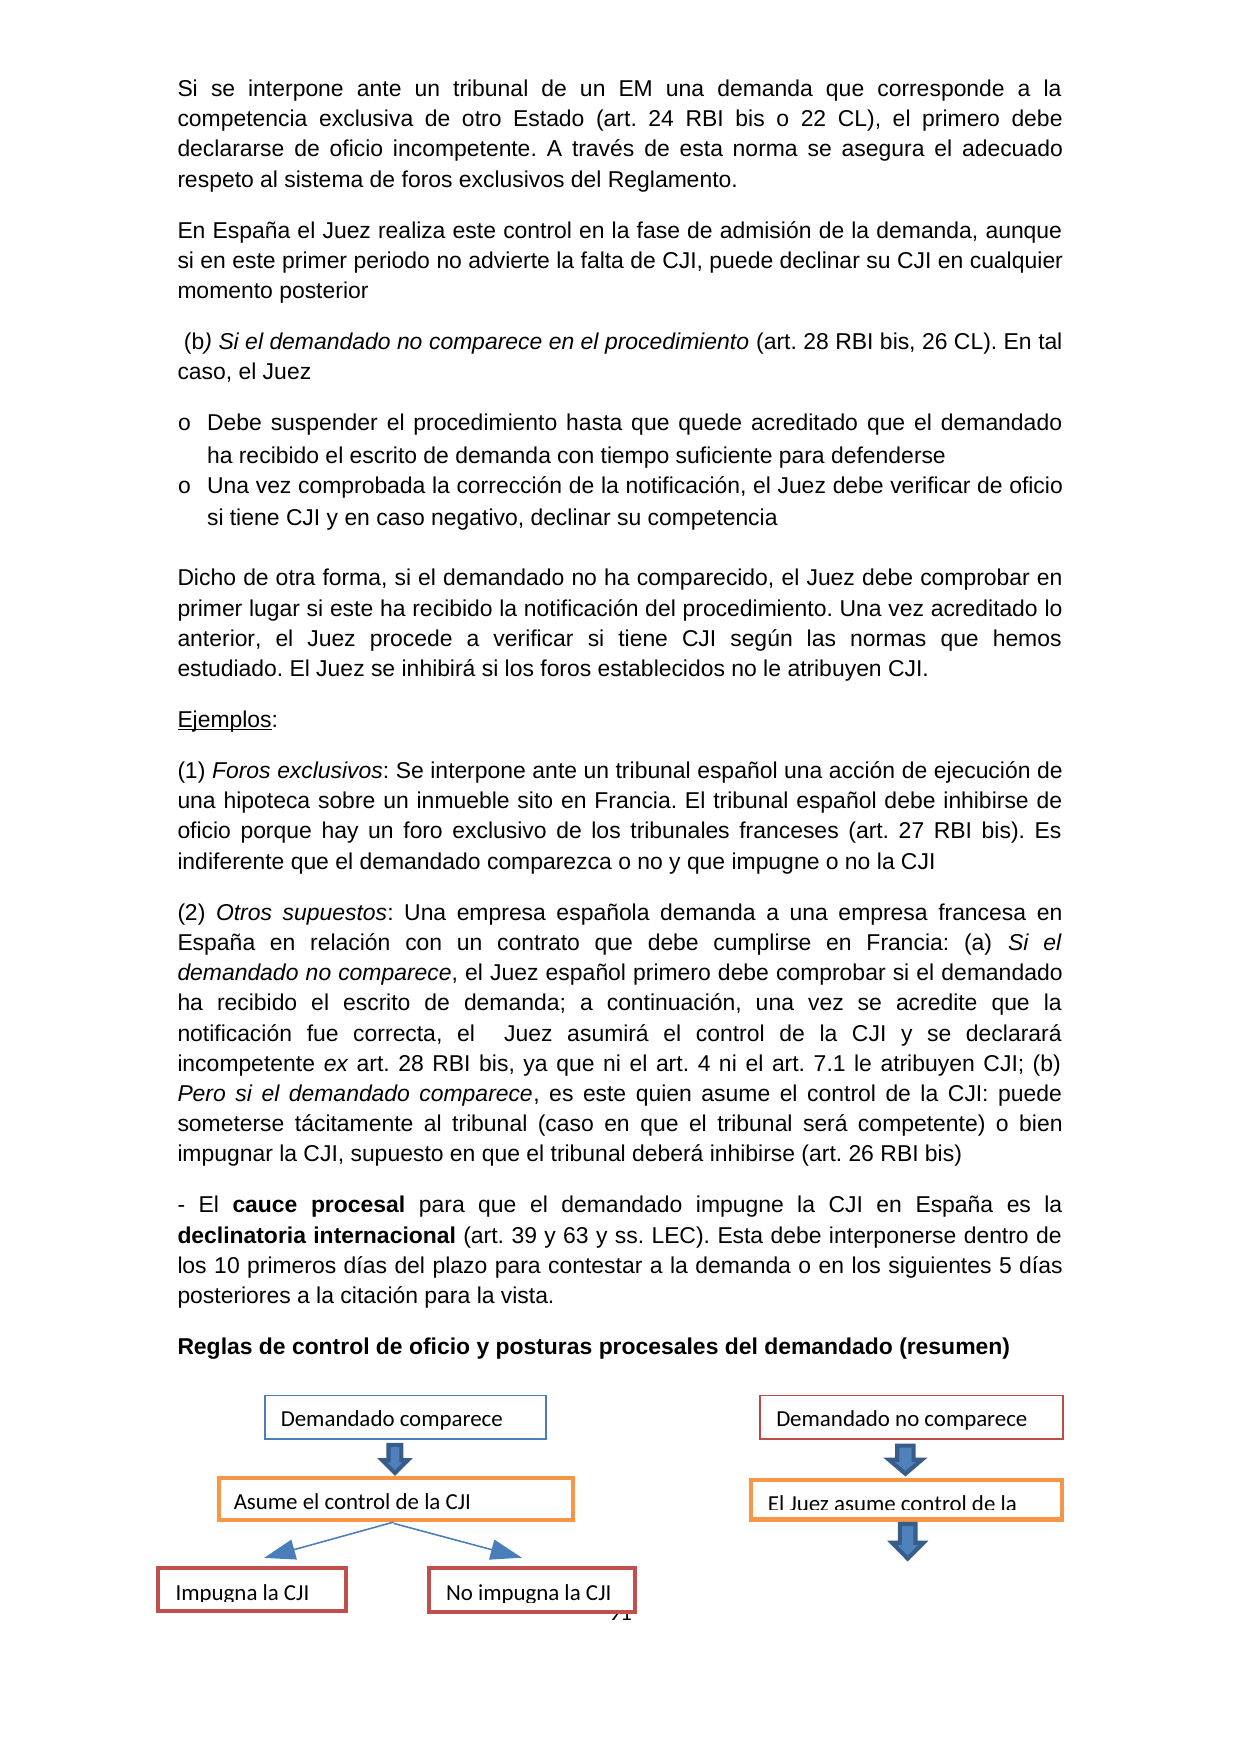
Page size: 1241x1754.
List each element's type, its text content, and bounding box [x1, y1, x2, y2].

list Una vez comprobada la corrección de la notificación, el Juez debe verificar de oficio si tiene CJI y en caso negativo, declinar su competencia [177, 472, 1063, 530]
text Impugna la CJI [175, 1578, 329, 1601]
text - El cauce procesal para que el demandado impugne la CJI en España es la declinatoria internacional (art. 39 y 63 y ss. LEC). Esta debe interponerse dentro de los 10 primeros días del plazo para contestar a la demanda o en los siguientes 5 días posteriores a la citación para la vista. [177, 1191, 1063, 1308]
text Demandado comparece [281, 1404, 530, 1431]
list Debe suspender el procedimiento hasta que quede acreditado que el demandado ha recibido el escrito de demanda con tiempo suficiente para defenderse [177, 409, 1063, 468]
text Reglas de control de oficio y posturas procesales del demandado (resumen) [177, 1333, 1063, 1359]
text El Juez asume control de la CJI [768, 1489, 1045, 1510]
text Demandado no comparece [776, 1404, 1047, 1431]
text Ejemplos: [177, 706, 1063, 732]
text (b) Si el demandado no comparece en el procedimiento (art. 28 RBI bis, 26 CL). En tal caso, el Juez [177, 328, 1063, 385]
text Si se interpone ante un tribunal de un EM una demanda que corresponde a la competencia exclusiva de otro Estado (art. 24 RBI bis o 22 CL), el primero debe declararse de oficio incompetente. A través de esta norma se asegura el adecuado respeto al sistema de foros exclusivos del Reglamento. [177, 75, 1063, 192]
text (1) Foros exclusivos: Se interpone ante un tribunal español una acción de ejecución de una hipoteca sobre un inmueble sito en Francia. El tribunal español debe inhibirse de oficio porque hay un foro exclusivo de los tribunales franceses (art. 27 RBI bis). Es indiferente que el demandado comparezca o no y que impugne o no la CJI [177, 757, 1063, 874]
text Dicho de otra forma, si el demandado no ha comparecido, el Juez debe comprobar en primer lugar si este ha recibido la notificación del procedimiento. Una vez acreditado lo anterior, el Juez procede a verificar si tiene CJI según las normas que hemos estudiado. El Juez se inhibirá si los foros establecidos no le atribuyen CJI. [177, 564, 1063, 681]
text No impugna la CJI [446, 1578, 618, 1603]
text En España el Juez realiza este control en la fase de admisión de la demanda, aunque si en este primer periodo no advierte la falta de CJI, puede declinar su CJI en cualquier momento posterior [177, 217, 1063, 303]
text (2) Otros supuestos: Una empresa española demanda a una empresa francesa en España en relación con un contrato que debe cumplirse en Francia: (a) Si el demandado no comparece, el Juez español primero debe comprobar si el demandado ha recibido el escrito de demanda; a continuación, una vez se acredite que la notificación fue correcta, el Juez asumirá el control de la CJI y se declarará incompetente ex art. 28 RBI bis, ya que ni el art. 4 ni el art. 7.1 le atribuyen CJI; (b) Pero si el demandado comparece, es este quien asume el control de la CJI: puede someterse tácitamente al tribunal (caso en que el tribunal será competente) o bien impugnar la CJI, supuesto en que el tribunal deberá inhibirse (art. 26 RBI bis) [177, 899, 1063, 1167]
